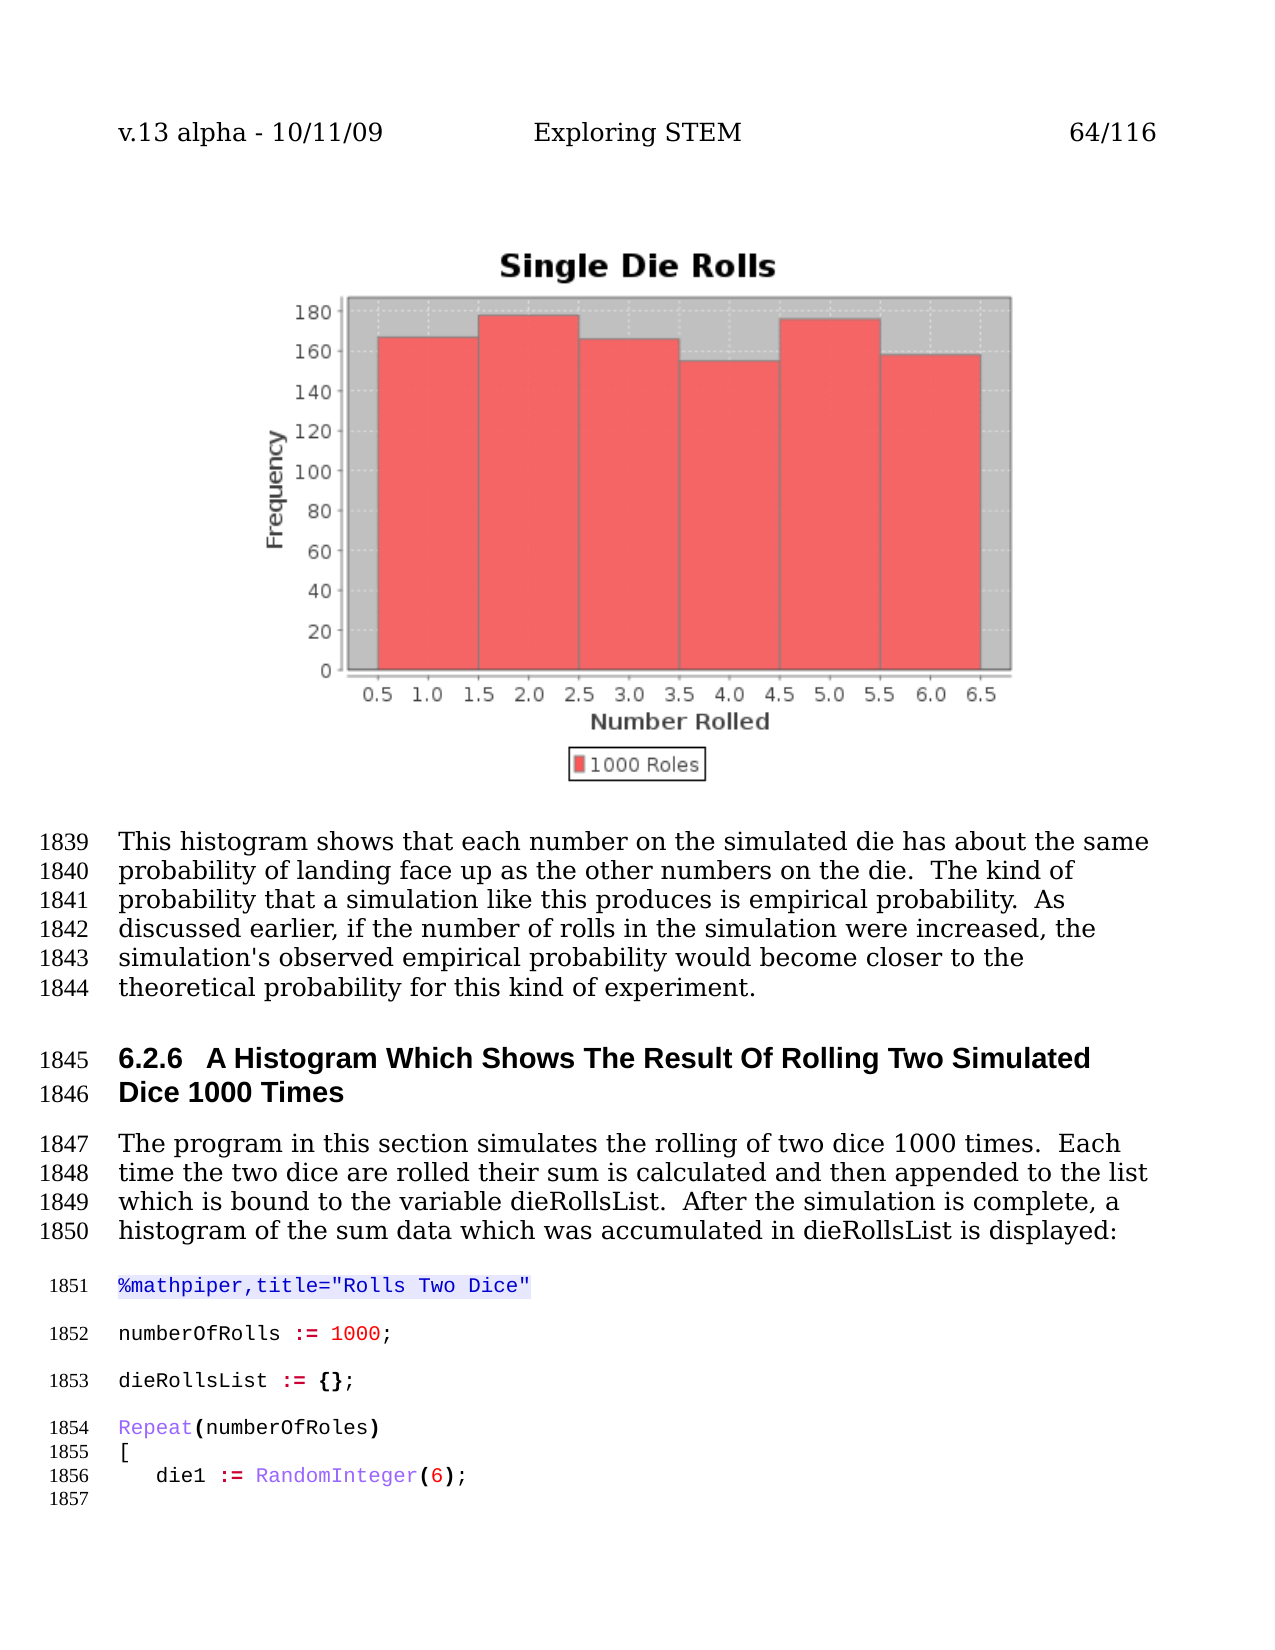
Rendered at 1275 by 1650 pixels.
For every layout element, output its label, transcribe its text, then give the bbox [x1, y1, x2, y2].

text Repeat(numberOfRoles) [118, 1417, 1157, 1441]
text The program in this section simulates the rolling of two dice 1000 times. Each time the two dice are rolled their sum is calculated and then appended to the list which is bound to the variable dieRollsList. After the simulation is complete, a histogram of the sum data which was accumulated in dieRollsList is displayed: [118, 1129, 1157, 1246]
subtitle A Histogram Which Shows The Result Of Rolling Two Simulated Dice 1000 Times [118, 1041, 1157, 1108]
text numberOfRolls := 1000; [118, 1323, 1157, 1346]
text dieRollsList := {}; [118, 1370, 1157, 1394]
text This histogram shows that each number on the simulated die has about the same probability of landing face up as the other numbers on the die. The kind of probability that a simulation like this produces is empirical probability. As discussed earlier, if the number of rolls in the simulation were increased, the simulation's observed empirical probability would become closer to the theoretical probability for this kind of experiment. [118, 827, 1157, 1002]
text die1 := RandomInteger(6); [118, 1464, 1157, 1488]
text %mathpiper,title="Rolls Two Dice" [118, 1275, 1157, 1299]
picture [245, 246, 1030, 783]
text [ [118, 1441, 1157, 1464]
